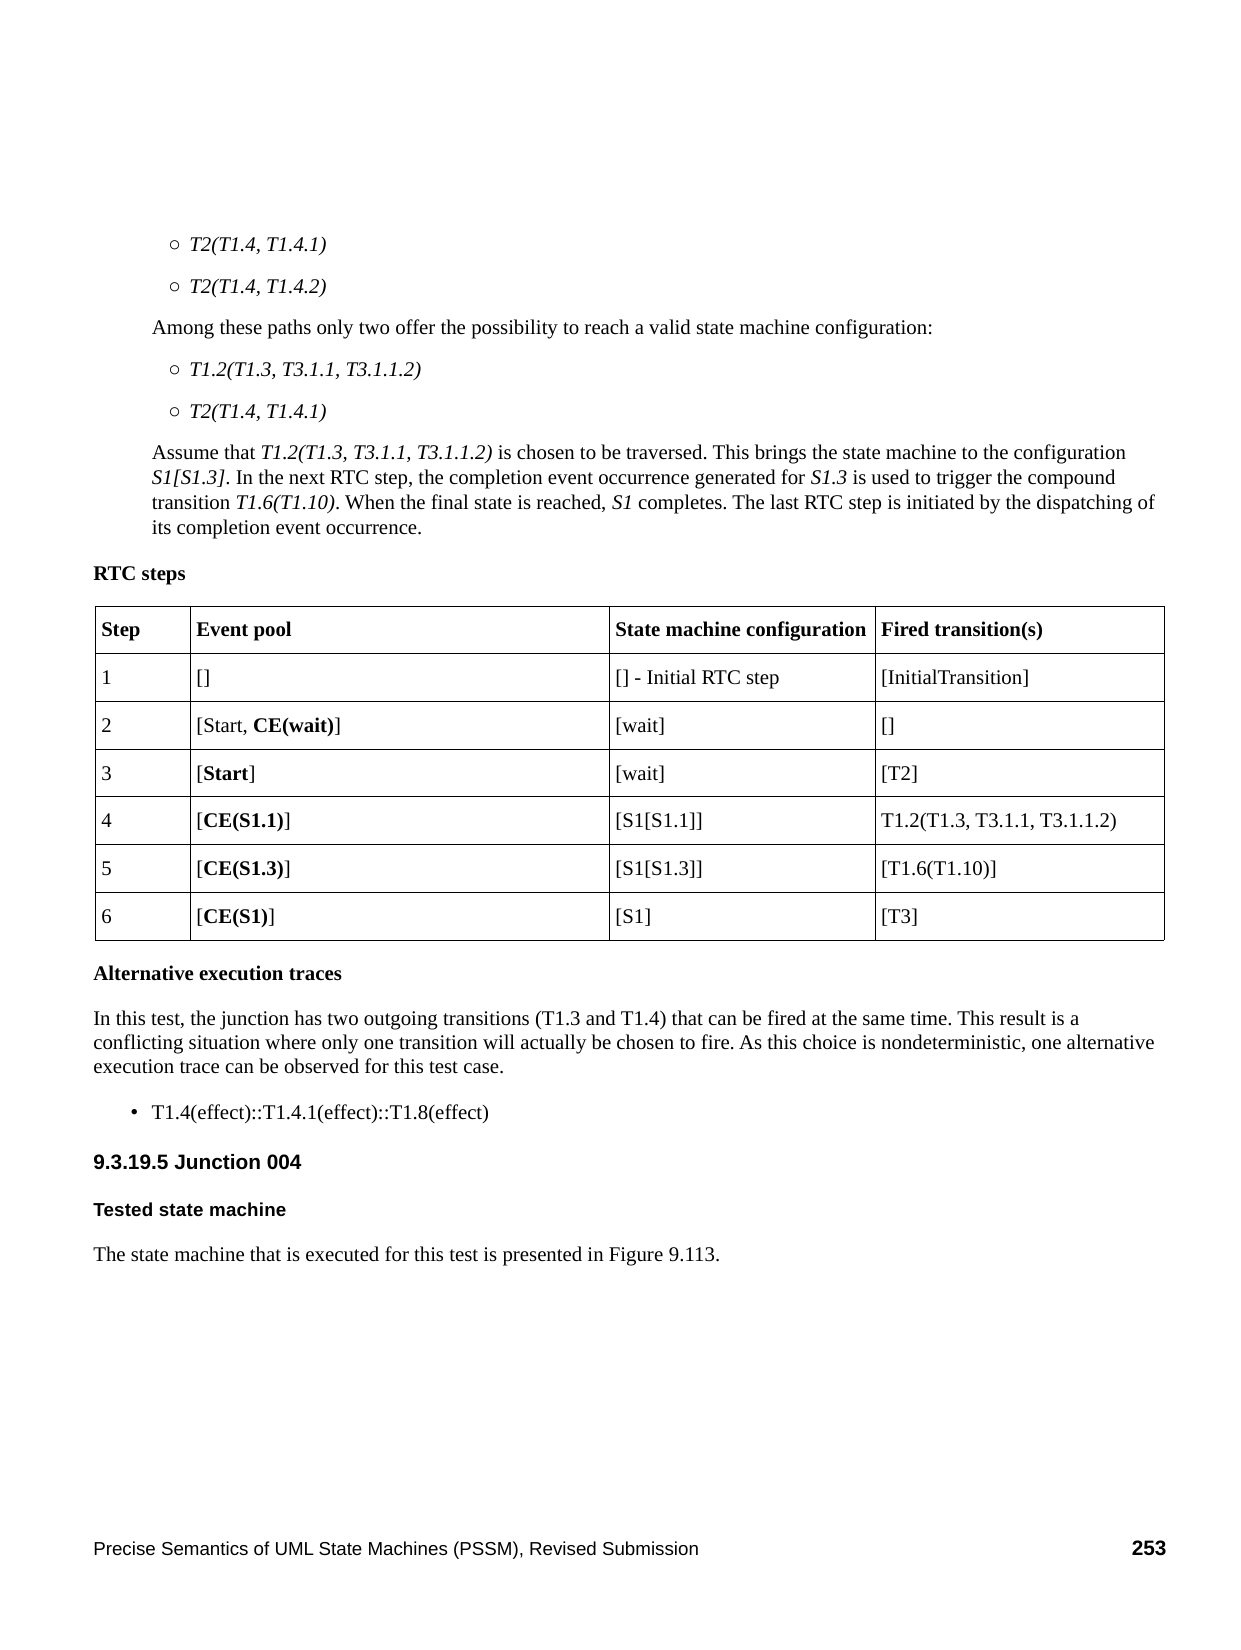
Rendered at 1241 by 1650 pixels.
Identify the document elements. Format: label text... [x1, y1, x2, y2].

table_cell [wait] [610, 702, 875, 749]
subtitle Junction 004 [93, 1149, 1164, 1174]
table_cell [T3] [876, 893, 1164, 939]
table_cell [S1] [610, 893, 875, 939]
table_cell [Start] [191, 750, 609, 796]
table_cell [InitialTransition] [876, 654, 1164, 701]
table_cell [CE(S1.1)] [191, 797, 609, 844]
table_cell [wait] [610, 750, 875, 796]
table_header Step [96, 607, 190, 653]
text In this test, the junction has two outgoing transitions (T1.3 and T1.4) that can be fired at the same time. This result is a conflicting situation where only one transition will actually be chosen to fire. As this choice is nondeterministic, one alternative execution trace can be observed for this test case. [93, 1006, 1164, 1078]
table_cell [] - Initial RTC step [610, 654, 875, 701]
table_cell [Start, CE(wait)] [191, 702, 609, 749]
table_cell 5 [96, 845, 190, 892]
table_cell [T1.6(T1.10)] [876, 845, 1164, 892]
table_header Event pool [191, 607, 609, 653]
table_cell T1.2(T1.3, T3.1.1, T3.1.1.2) [876, 797, 1164, 844]
list Assume that T1.2(T1.3, T3.1.1, T3.1.1.2) is chosen to be traversed. This brings the state machine to the configuration S1[S1.3]. In the next RTC step, the completion event occurrence generated for S1.3 is used to trigger the compound transition T1.6(T1.10). When the final state is reached, S1 completes. The last RTC step is initiated by the dispatching of its completion event occurrence. [131, 439, 1164, 539]
list Among these paths only two offer the possibility to reach a valid state machine configuration: [131, 314, 1164, 339]
table_cell 2 [96, 702, 190, 749]
table_cell [S1[S1.3]] [610, 845, 875, 892]
text RTC steps [93, 560, 1164, 584]
list T2(T1.4, T1.4.1) [168, 231, 1164, 256]
table_cell 3 [96, 750, 190, 796]
list T2(T1.4, T1.4.1) [168, 398, 1164, 423]
text Alternative execution traces [93, 961, 1164, 985]
table_cell [] [876, 702, 1164, 749]
table_cell [CE(S1.3)] [191, 845, 609, 892]
table_header State machine configuration [610, 607, 875, 653]
table_cell 4 [96, 797, 190, 844]
list T2(T1.4, T1.4.2) [168, 273, 1164, 298]
list T1.4(effect)::T1.4.1(effect)::T1.8(effect) [131, 1099, 1164, 1124]
table_cell [S1[S1.1]] [610, 797, 875, 844]
table_header Fired transition(s) [876, 607, 1164, 653]
table_cell [CE(S1)] [191, 893, 609, 939]
table_cell [] [191, 654, 609, 701]
table_cell 6 [96, 893, 190, 939]
table_cell [T2] [876, 750, 1164, 796]
table_cell 1 [96, 654, 190, 701]
text The state machine that is executed for this test is presented in Figure 9.113. [93, 1242, 1164, 1266]
list T1.2(T1.3, T3.1.1, T3.1.1.2) [168, 356, 1164, 381]
subtitle Tested state machine [93, 1199, 1164, 1221]
